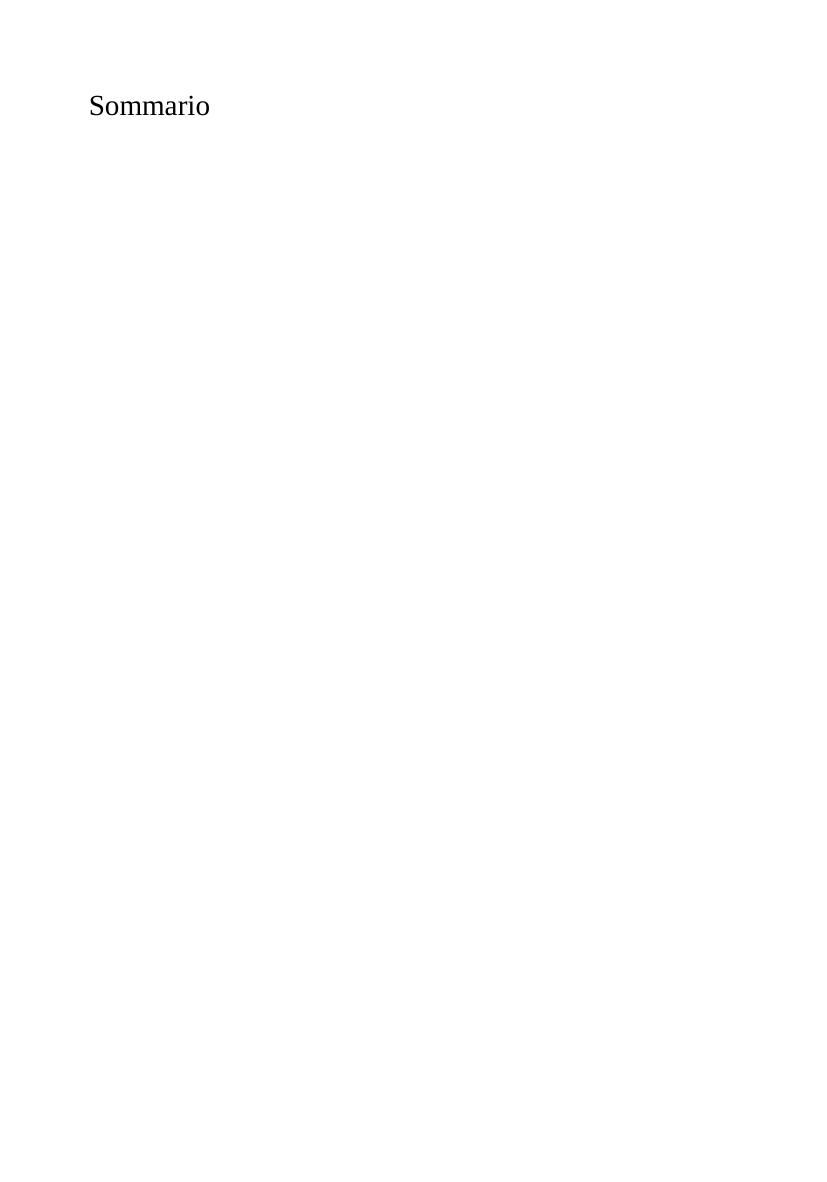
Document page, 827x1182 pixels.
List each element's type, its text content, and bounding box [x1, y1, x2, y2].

text Sommario [88, 88, 738, 122]
